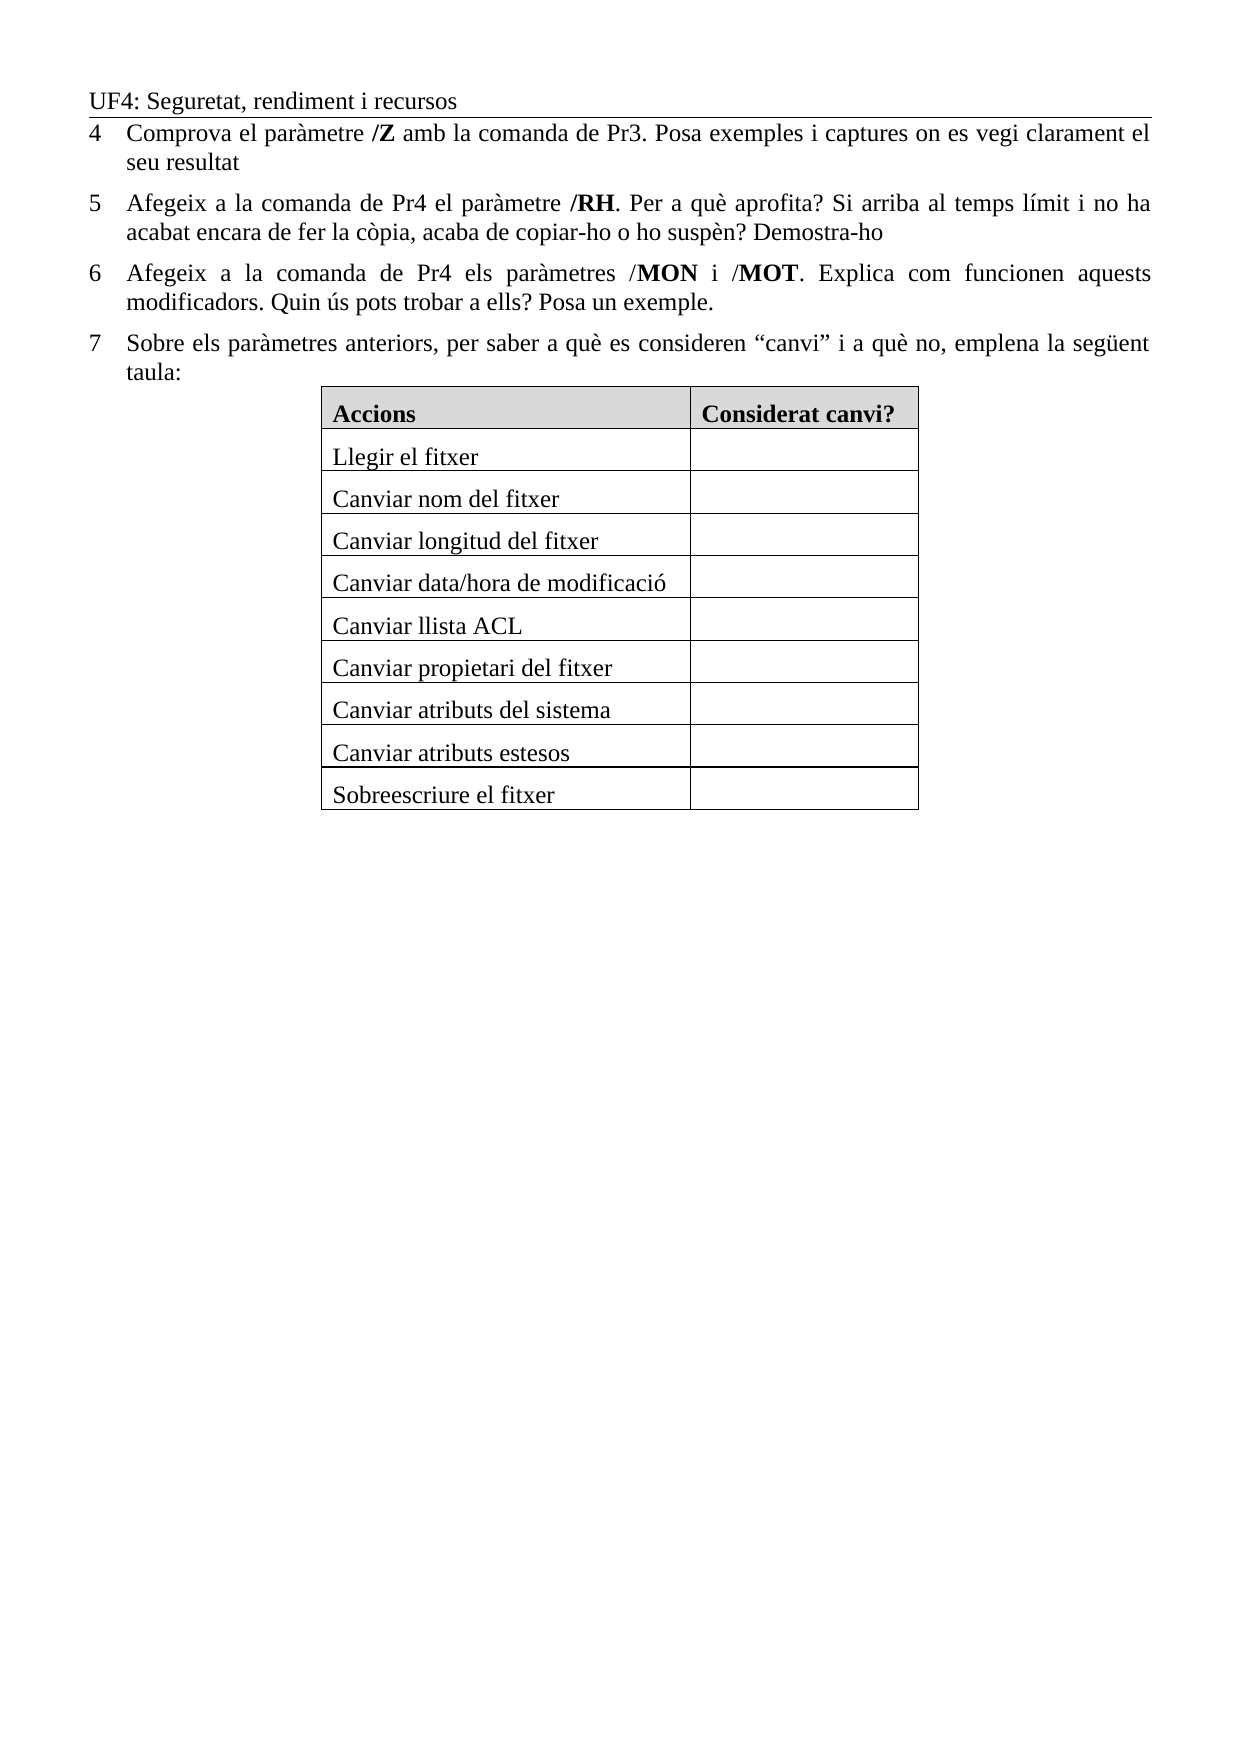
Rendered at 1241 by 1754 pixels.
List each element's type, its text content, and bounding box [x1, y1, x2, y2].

table_cell [691, 598, 918, 639]
table_cell Canviar nom del fitxer [322, 471, 690, 513]
table_cell Canviar llista ACL [322, 598, 690, 639]
table_cell Canviar data/hora de modificació [322, 556, 690, 597]
list Sobre els paràmetres anteriors, per saber a què es consideren “canvi” i a què no, emplena la següent taula: [89, 328, 1152, 386]
table_cell Canviar longitud del fitxer [322, 514, 690, 555]
table_cell Sobreescriure el fitxer [322, 768, 690, 809]
table_cell [691, 556, 918, 597]
table_cell [691, 768, 918, 809]
table_cell [691, 471, 918, 513]
table_header Considerat canvi? [691, 387, 918, 428]
table_cell [691, 429, 918, 470]
table_cell Canviar atributs del sistema [322, 683, 690, 724]
list Afegeix a la comanda de Pr4 els paràmetres /MON i /MOT. Explica com funcionen aquests modificadors. Quin ús pots trobar a ells? Posa un exemple. [89, 258, 1152, 316]
table_cell [691, 514, 918, 555]
table_cell [691, 725, 918, 766]
table_cell [691, 683, 918, 724]
table_cell Llegir el fitxer [322, 429, 690, 470]
list Comprova el paràmetre /Z amb la comanda de Pr3. Posa exemples i captures on es vegi clarament el seu resultat [89, 118, 1152, 176]
table_cell Canviar propietari del fitxer [322, 641, 690, 682]
table_cell Canviar atributs estesos [322, 725, 690, 766]
list Afegeix a la comanda de Pr4 el paràmetre /RH. Per a què aprofita? Si arriba al temps límit i no ha acabat encara de fer la còpia, acaba de copiar-ho o ho suspèn? Demostra-ho [89, 188, 1152, 246]
table_cell [691, 641, 918, 682]
table_header Accions [322, 387, 690, 428]
